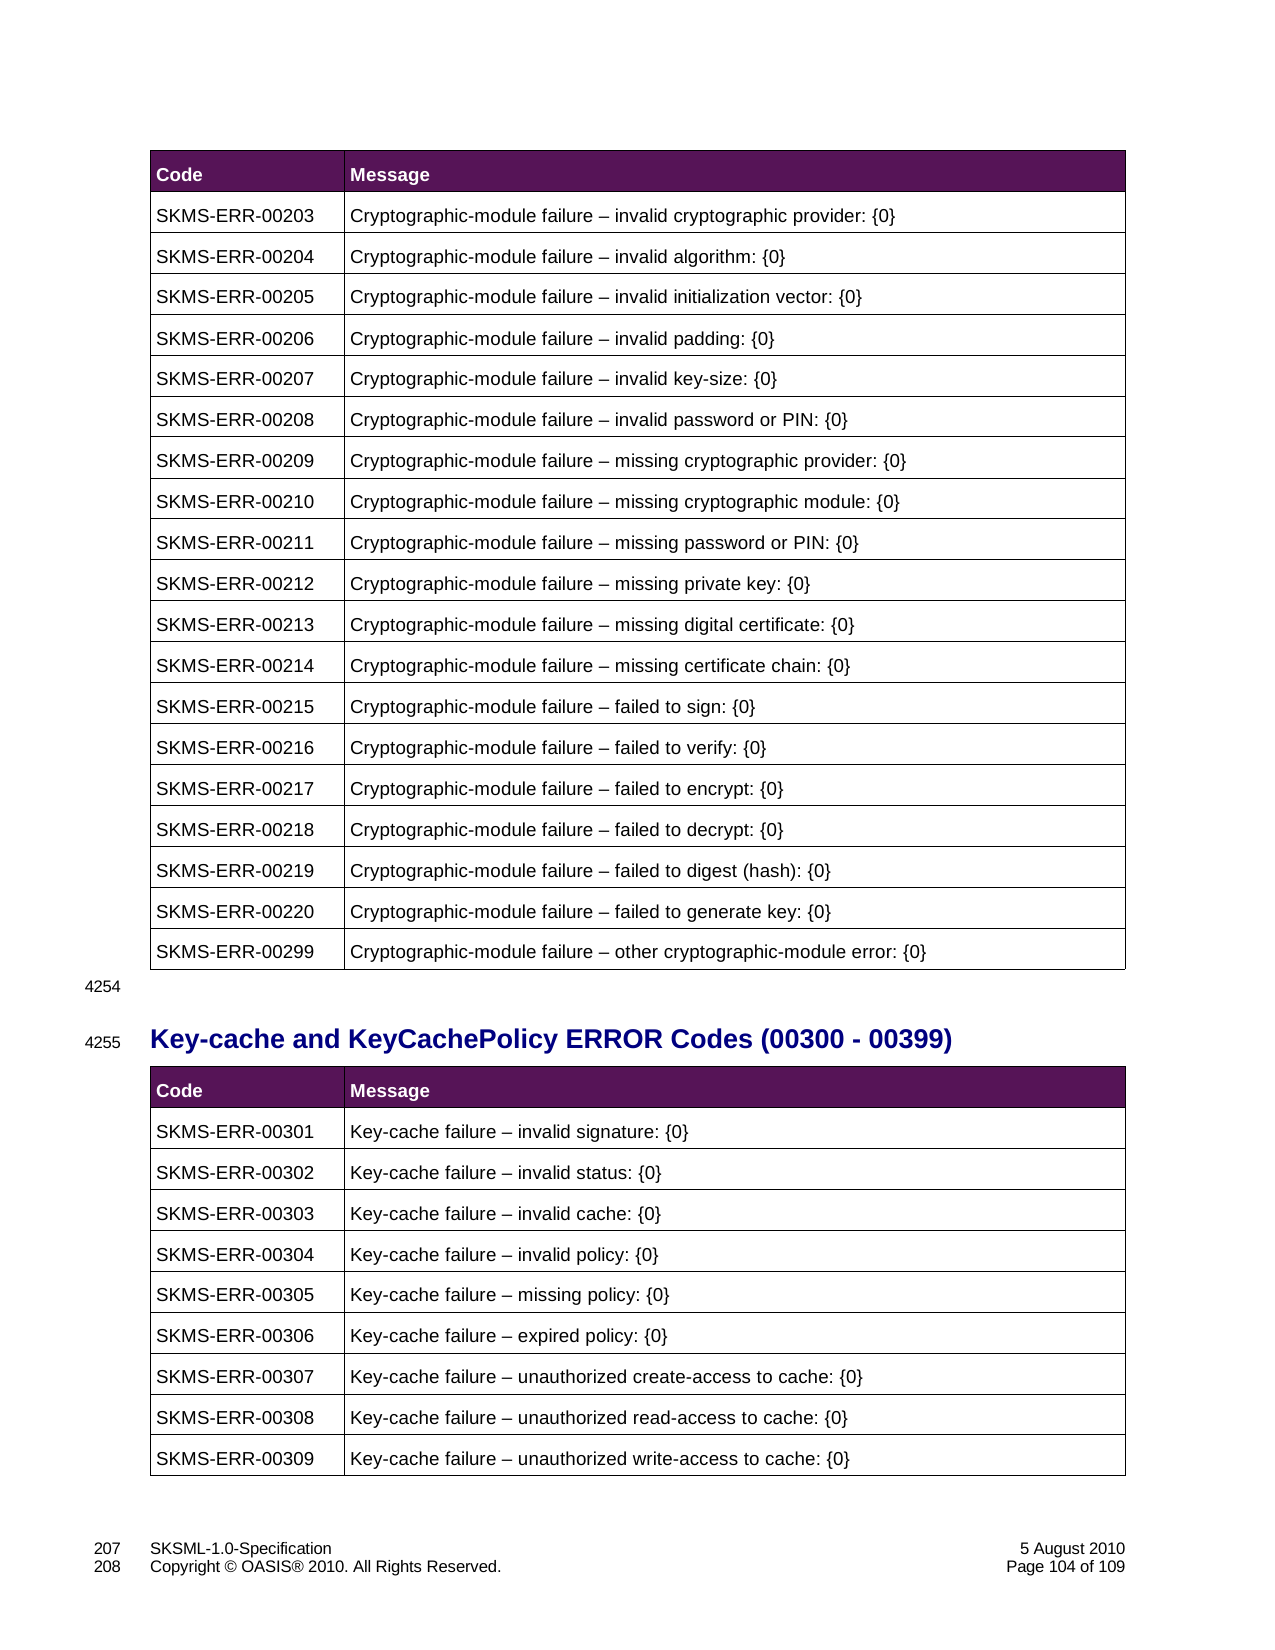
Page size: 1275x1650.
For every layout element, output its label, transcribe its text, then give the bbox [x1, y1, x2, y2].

table_cell Cryptographic-module failure – invalid algorithm: {0} [345, 233, 1125, 273]
table_cell SKMS-ERR-00203 [151, 192, 344, 232]
table_cell SKMS-ERR-00207 [151, 356, 344, 396]
table_cell SKMS-ERR-00309 [151, 1435, 344, 1475]
table_header Code [151, 1067, 344, 1107]
table_cell Cryptographic-module failure – missing cryptographic module: {0} [345, 479, 1125, 518]
table_cell Cryptographic-module failure – failed to generate key: {0} [345, 888, 1125, 928]
table_cell Key-cache failure – unauthorized read-access to cache: {0} [345, 1395, 1125, 1434]
table_cell SKMS-ERR-00209 [151, 437, 344, 478]
table_cell Cryptographic-module failure – failed to encrypt: {0} [345, 765, 1125, 805]
table_cell SKMS-ERR-00205 [151, 274, 344, 314]
table_cell SKMS-ERR-00305 [151, 1272, 344, 1312]
table_cell Cryptographic-module failure – invalid initialization vector: {0} [345, 274, 1125, 314]
table_header Message [345, 151, 1125, 191]
table_cell SKMS-ERR-00216 [151, 724, 344, 764]
table_cell Cryptographic-module failure – failed to digest (hash): {0} [345, 847, 1125, 887]
table_cell SKMS-ERR-00299 [151, 929, 344, 969]
table_header Code [151, 151, 344, 191]
table_cell Key-cache failure – missing policy: {0} [345, 1272, 1125, 1312]
table_cell Cryptographic-module failure – other cryptographic-module error: {0} [345, 929, 1125, 969]
table_cell Cryptographic-module failure – failed to verify: {0} [345, 724, 1125, 764]
table_cell SKMS-ERR-00212 [151, 560, 344, 600]
table_cell Cryptographic-module failure – missing cryptographic provider: {0} [345, 437, 1125, 478]
table_cell SKMS-ERR-00204 [151, 233, 344, 273]
table_cell SKMS-ERR-00214 [151, 642, 344, 682]
table_cell Cryptographic-module failure – invalid padding: {0} [345, 315, 1125, 355]
table_cell Cryptographic-module failure – failed to decrypt: {0} [345, 806, 1125, 846]
table_cell Cryptographic-module failure – missing private key: {0} [345, 560, 1125, 600]
table_cell SKMS-ERR-00211 [151, 519, 344, 559]
table_cell SKMS-ERR-00219 [151, 847, 344, 887]
table_cell Cryptographic-module failure – invalid cryptographic provider: {0} [345, 192, 1125, 232]
table_cell Cryptographic-module failure – invalid key-size: {0} [345, 356, 1125, 396]
table_cell Key-cache failure – invalid status: {0} [345, 1149, 1125, 1189]
table_cell Cryptographic-module failure – missing digital certificate: {0} [345, 601, 1125, 641]
table_cell Key-cache failure – unauthorized create-access to cache: {0} [345, 1354, 1125, 1394]
table_cell SKMS-ERR-00308 [151, 1395, 344, 1434]
table_cell Key-cache failure – expired policy: {0} [345, 1313, 1125, 1353]
table_cell SKMS-ERR-00302 [151, 1149, 344, 1189]
table_cell SKMS-ERR-00303 [151, 1190, 344, 1230]
subtitle Key-cache and KeyCachePolicy ERROR Codes (00300 - 00399) [150, 1024, 1125, 1054]
table_cell SKMS-ERR-00301 [151, 1108, 344, 1148]
table_cell Cryptographic-module failure – missing password or PIN: {0} [345, 519, 1125, 559]
table_cell SKMS-ERR-00213 [151, 601, 344, 641]
table_cell SKMS-ERR-00306 [151, 1313, 344, 1353]
table_cell SKMS-ERR-00217 [151, 765, 344, 805]
table_cell SKMS-ERR-00220 [151, 888, 344, 928]
table_cell SKMS-ERR-00215 [151, 683, 344, 723]
table_cell Key-cache failure – invalid cache: {0} [345, 1190, 1125, 1230]
table_cell SKMS-ERR-00307 [151, 1354, 344, 1394]
table_cell SKMS-ERR-00206 [151, 315, 344, 355]
table_cell SKMS-ERR-00210 [151, 479, 344, 518]
table_cell SKMS-ERR-00208 [151, 397, 344, 436]
table_cell Key-cache failure – invalid policy: {0} [345, 1231, 1125, 1271]
table_header Message [345, 1067, 1125, 1107]
table_cell SKMS-ERR-00304 [151, 1231, 344, 1271]
table_cell Cryptographic-module failure – failed to sign: {0} [345, 683, 1125, 723]
table_cell Cryptographic-module failure – invalid password or PIN: {0} [345, 397, 1125, 436]
table_cell SKMS-ERR-00218 [151, 806, 344, 846]
table_cell Cryptographic-module failure – missing certificate chain: {0} [345, 642, 1125, 682]
table_cell Key-cache failure – invalid signature: {0} [345, 1108, 1125, 1148]
table_cell Key-cache failure – unauthorized write-access to cache: {0} [345, 1435, 1125, 1475]
